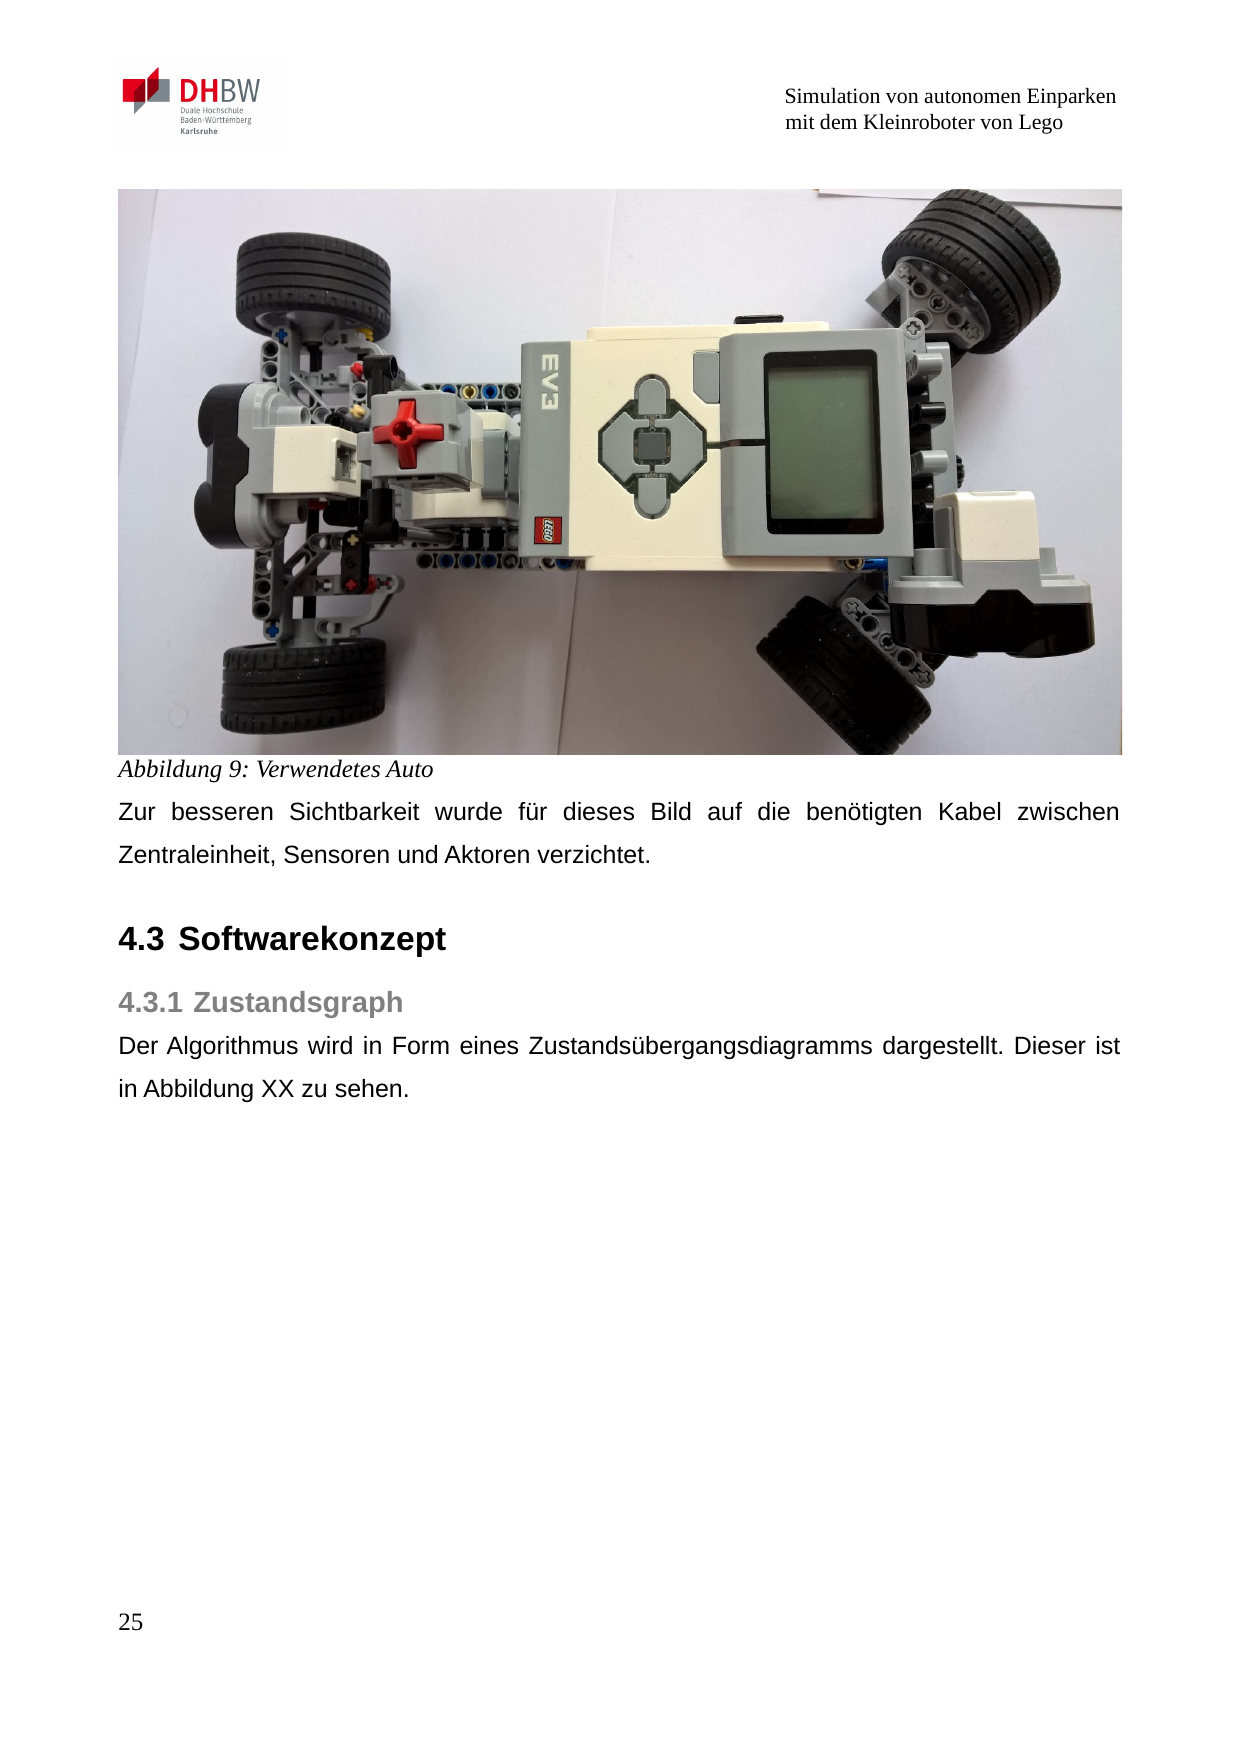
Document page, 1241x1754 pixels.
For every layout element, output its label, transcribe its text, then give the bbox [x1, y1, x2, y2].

text Zur besseren Sichtbarkeit wurde für dieses Bild auf die benötigten Kabel zwischen Zentraleinheit, Sensoren und Aktoren verzichtet. [118, 783, 1122, 869]
picture [118, 189, 1123, 755]
subtitle Zustandsgraph [118, 985, 1122, 1018]
text [118, 177, 1122, 189]
text Der Algorithmus wird in Form eines Zustandsübergangsdiagramms dargestellt. Dieser ist in Abbildung XX zu sehen. [118, 1031, 1122, 1103]
subtitle Softwarekonzept [118, 919, 1122, 958]
picture [108, 54, 291, 148]
text Abbildung 9: Verwendetes Auto [118, 755, 1122, 783]
